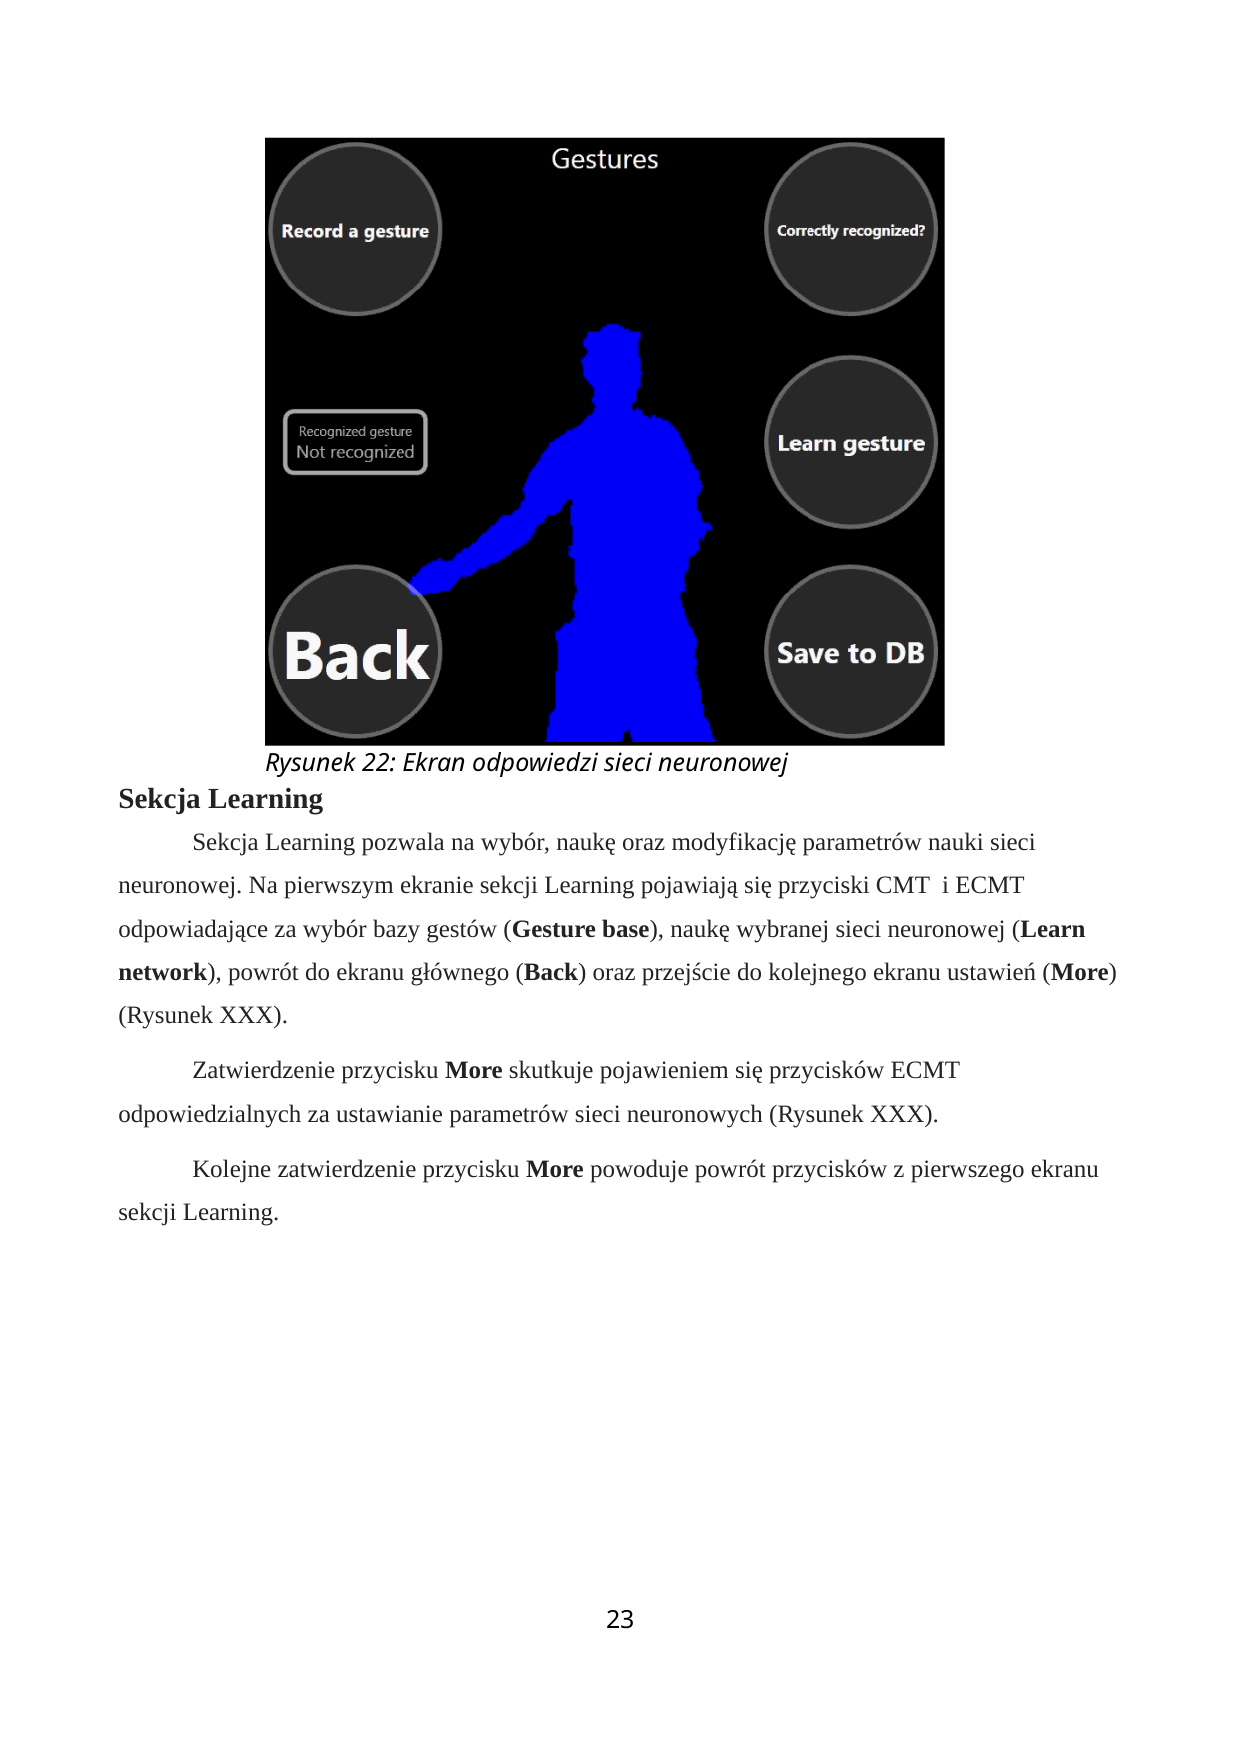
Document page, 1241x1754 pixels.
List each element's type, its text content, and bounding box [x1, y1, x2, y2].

picture [265, 137, 945, 746]
text Sekcja Learning pozwala na wybór, naukę oraz modyfikację parametrów nauki sieci neuronowej. Na pierwszym ekranie sekcji Learning pojawiają się przyciski CMT i ECMT odpowiadające za wybór bazy gestów (Gesture base), naukę wybranej sieci neuronowej (Learn network), powrót do ekranu głównego (Back) oraz przejście do kolejnego ekranu ustawień (More) (Rysunek XXX). [118, 827, 1122, 1029]
text Rysunek 22: Ekran odpowiedzi sieci neuronowej [265, 746, 944, 779]
text Kolejne zatwierdzenie przycisku More powoduje powrót przycisków z pierwszego ekranu sekcji Learning. [118, 1154, 1122, 1226]
text Zatwierdzenie przycisku More skutkuje pojawieniem się przycisków ECMT odpowiedzialnych za ustawianie parametrów sieci neuronowych (Rysunek XXX). [118, 1056, 1122, 1127]
text Sekcja Learning [118, 118, 1122, 815]
